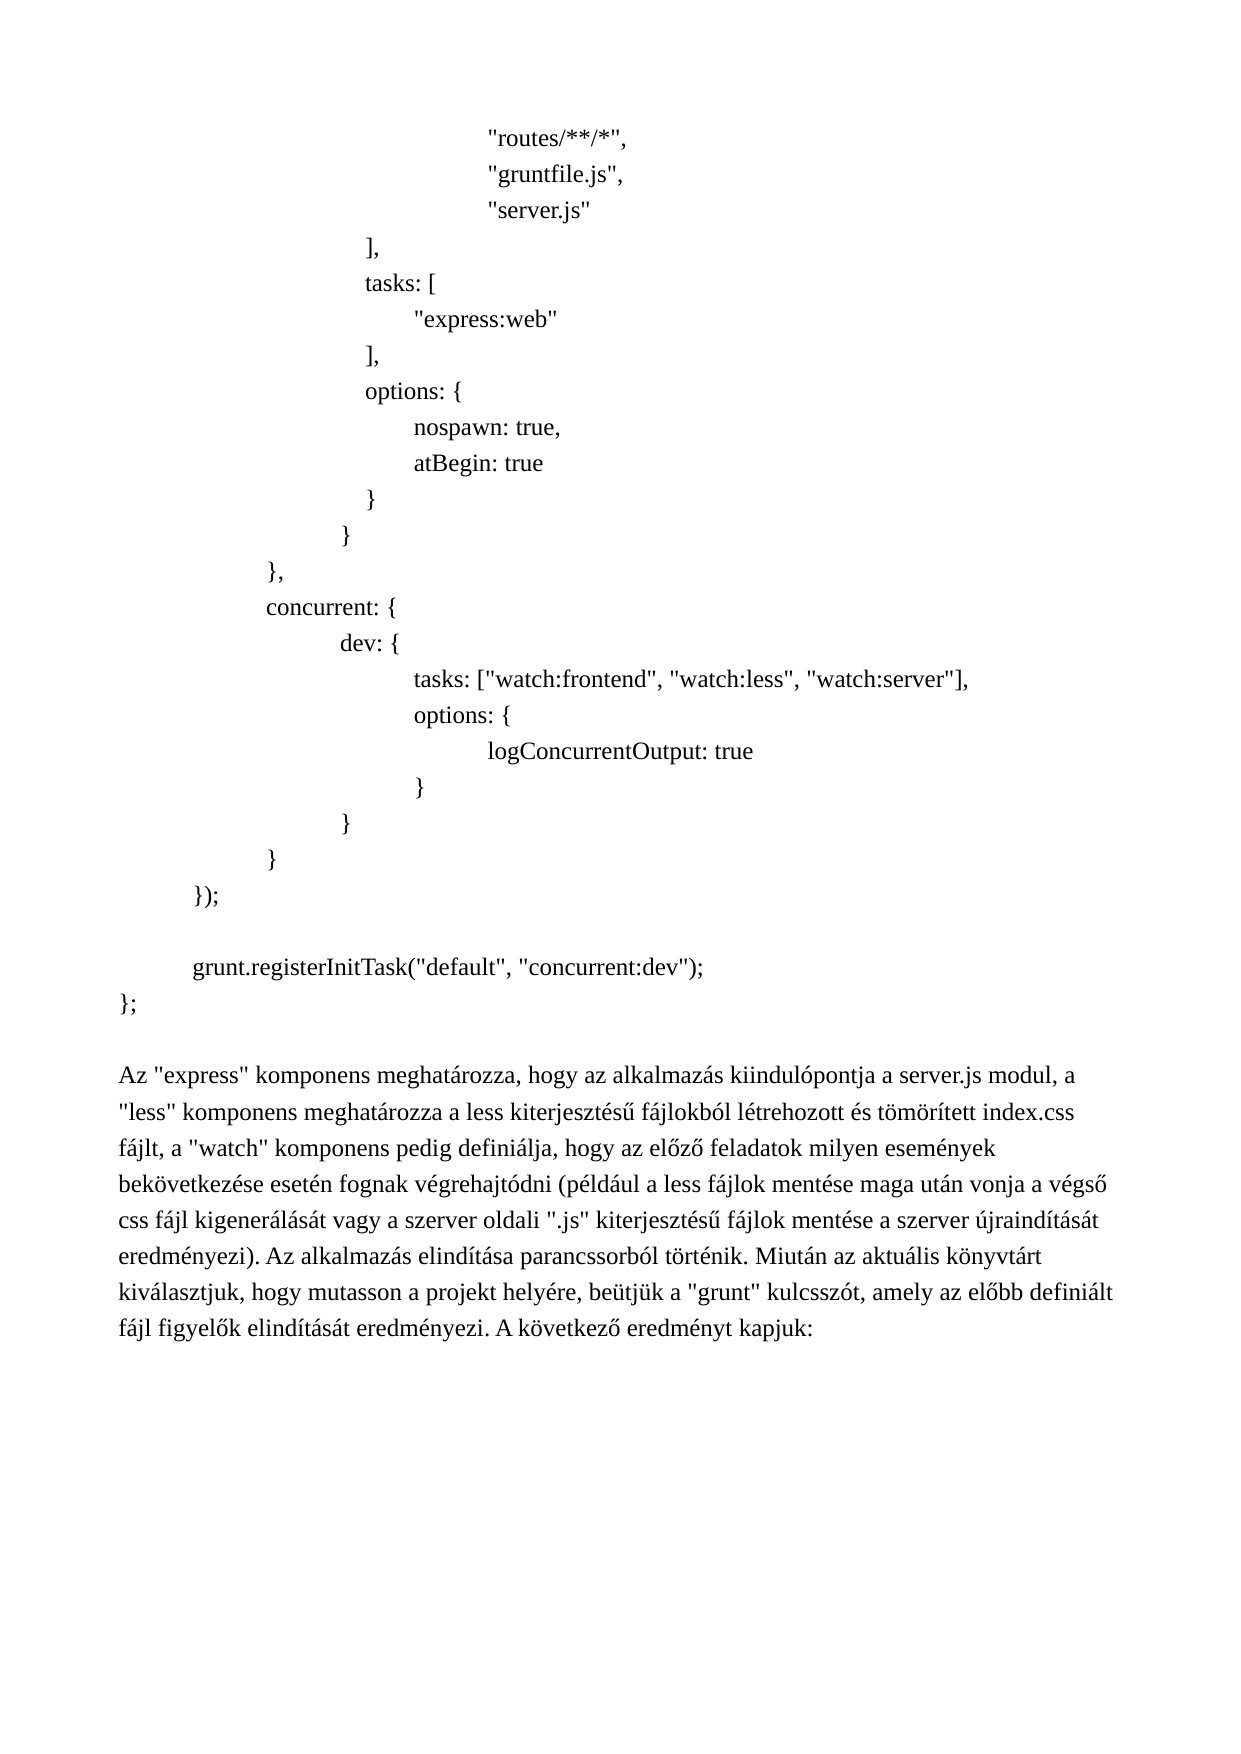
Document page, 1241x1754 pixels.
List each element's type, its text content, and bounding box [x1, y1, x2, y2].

text nospawn: true, [118, 406, 1122, 442]
text } [118, 839, 1122, 875]
text Az "express" komponens meghatározza, hogy az alkalmazás kiindulópontja a server.js modul, a "less" komponens meghatározza a less kiterjesztésű fájlokból létrehozott és tömörített index.css fájlt, a "watch" komponens pedig definiálja, hogy az előző feladatok milyen események bekövetkezése esetén fognak végrehajtódni (például a less fájlok mentése maga után vonja a végső css fájl kigenerálását vagy a szerver oldali ".js" kiterjesztésű fájlok mentése a szerver újraindítását eredményezi). Az alkalmazás elindítása parancssorból történik. Miután az aktuális könyvtárt kiválasztjuk, hogy mutasson a projekt helyére, beütjük a "grunt" kulcsszót, amely az előbb definiált fájl figyelők elindítását eredményezi. A következő eredményt kapjuk: [118, 1055, 1122, 1343]
text "server.js" [118, 190, 1122, 226]
text options: { [118, 370, 1122, 406]
text "gruntfile.js", [118, 154, 1122, 190]
text tasks: [ [118, 262, 1122, 298]
text "express:web" [118, 298, 1122, 334]
text } [118, 767, 1122, 803]
text } [118, 478, 1122, 514]
text } [118, 514, 1122, 551]
text logConcurrentOutput: true [118, 731, 1122, 767]
text }); [118, 875, 1122, 911]
text options: { [118, 695, 1122, 731]
text dev: { [118, 623, 1122, 659]
text ], [118, 334, 1122, 370]
text ], [118, 226, 1122, 262]
text grunt.registerInitTask("default", "concurrent:dev"); [118, 947, 1122, 983]
text }; [118, 983, 1122, 1019]
text atBegin: true [118, 442, 1122, 478]
text "routes/**/*", [118, 118, 1122, 154]
text tasks: ["watch:frontend", "watch:less", "watch:server"], [118, 659, 1122, 695]
text }, [118, 551, 1122, 587]
text concurrent: { [118, 587, 1122, 623]
text } [118, 803, 1122, 839]
